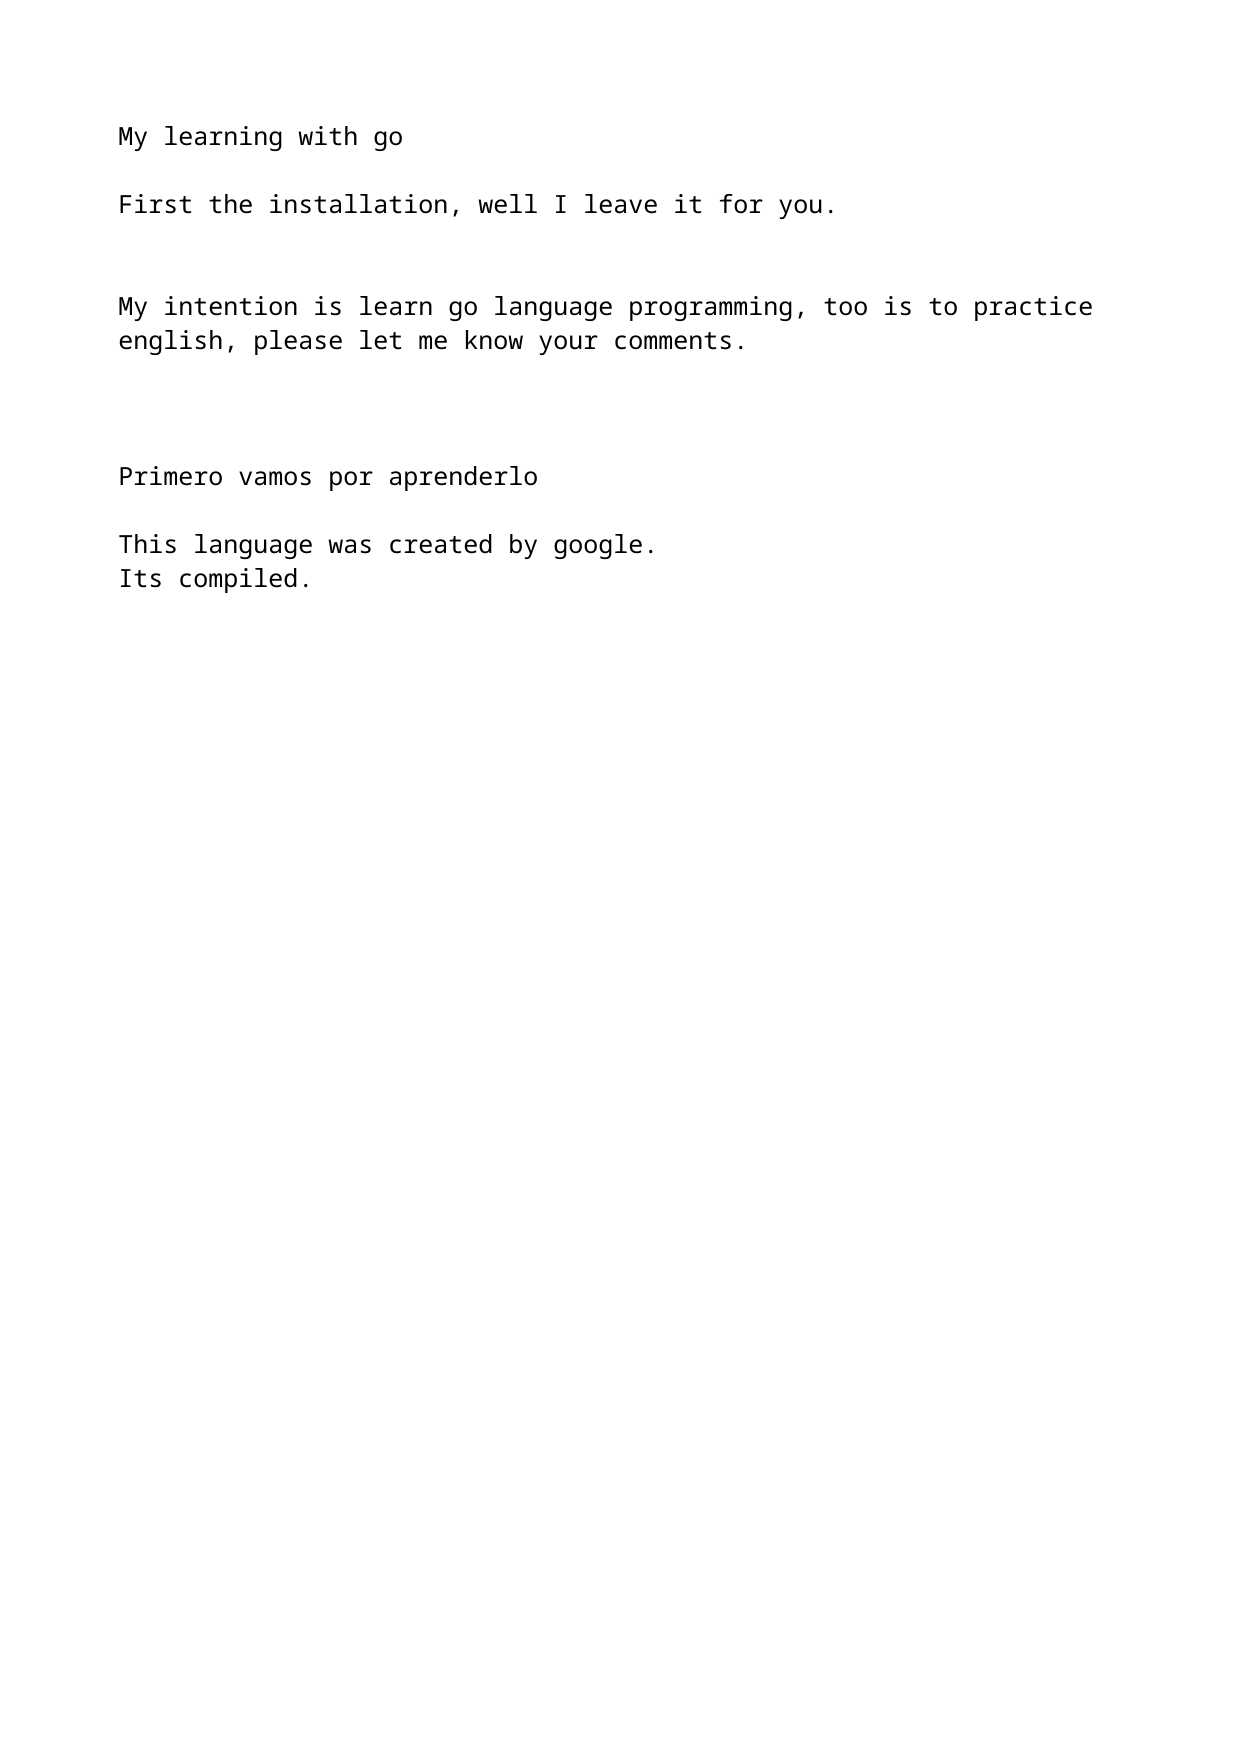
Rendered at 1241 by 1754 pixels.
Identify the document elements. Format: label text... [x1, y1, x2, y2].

text Primero vamos por aprenderlo [118, 459, 1122, 493]
text First the installation, well I leave it for you. [118, 186, 1122, 220]
text My learning with go [118, 118, 1122, 152]
text This language was created by google. [118, 527, 1122, 561]
text My intention is learn go language programming, too is to practice english, please let me know your comments. [118, 288, 1122, 357]
text Its compiled. [118, 561, 1122, 595]
